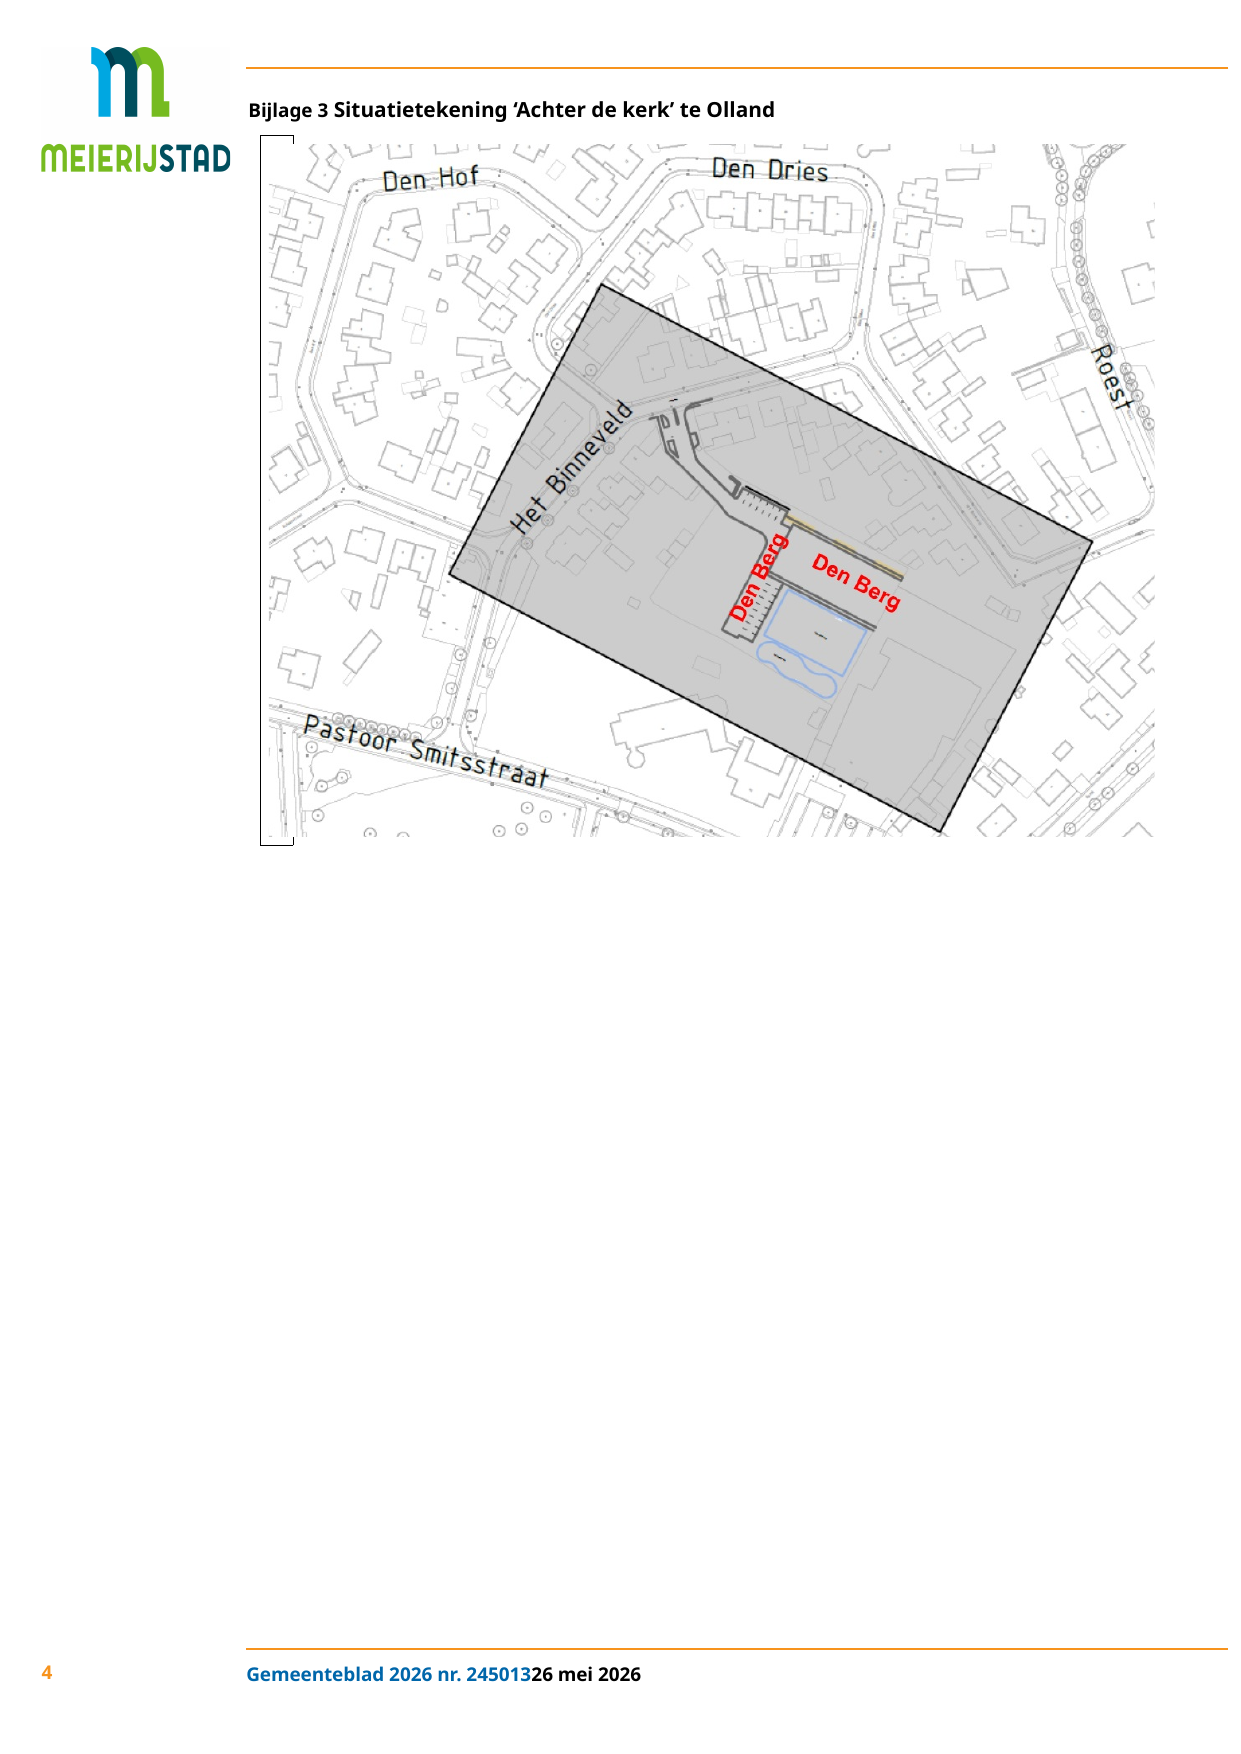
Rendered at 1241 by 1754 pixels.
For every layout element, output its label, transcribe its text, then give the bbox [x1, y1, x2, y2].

picture [41, 47, 231, 172]
text Bijlage 3 Situatietekening ‘Achter de kerk’ te Olland [248, 95, 1152, 123]
picture [268, 144, 1155, 837]
